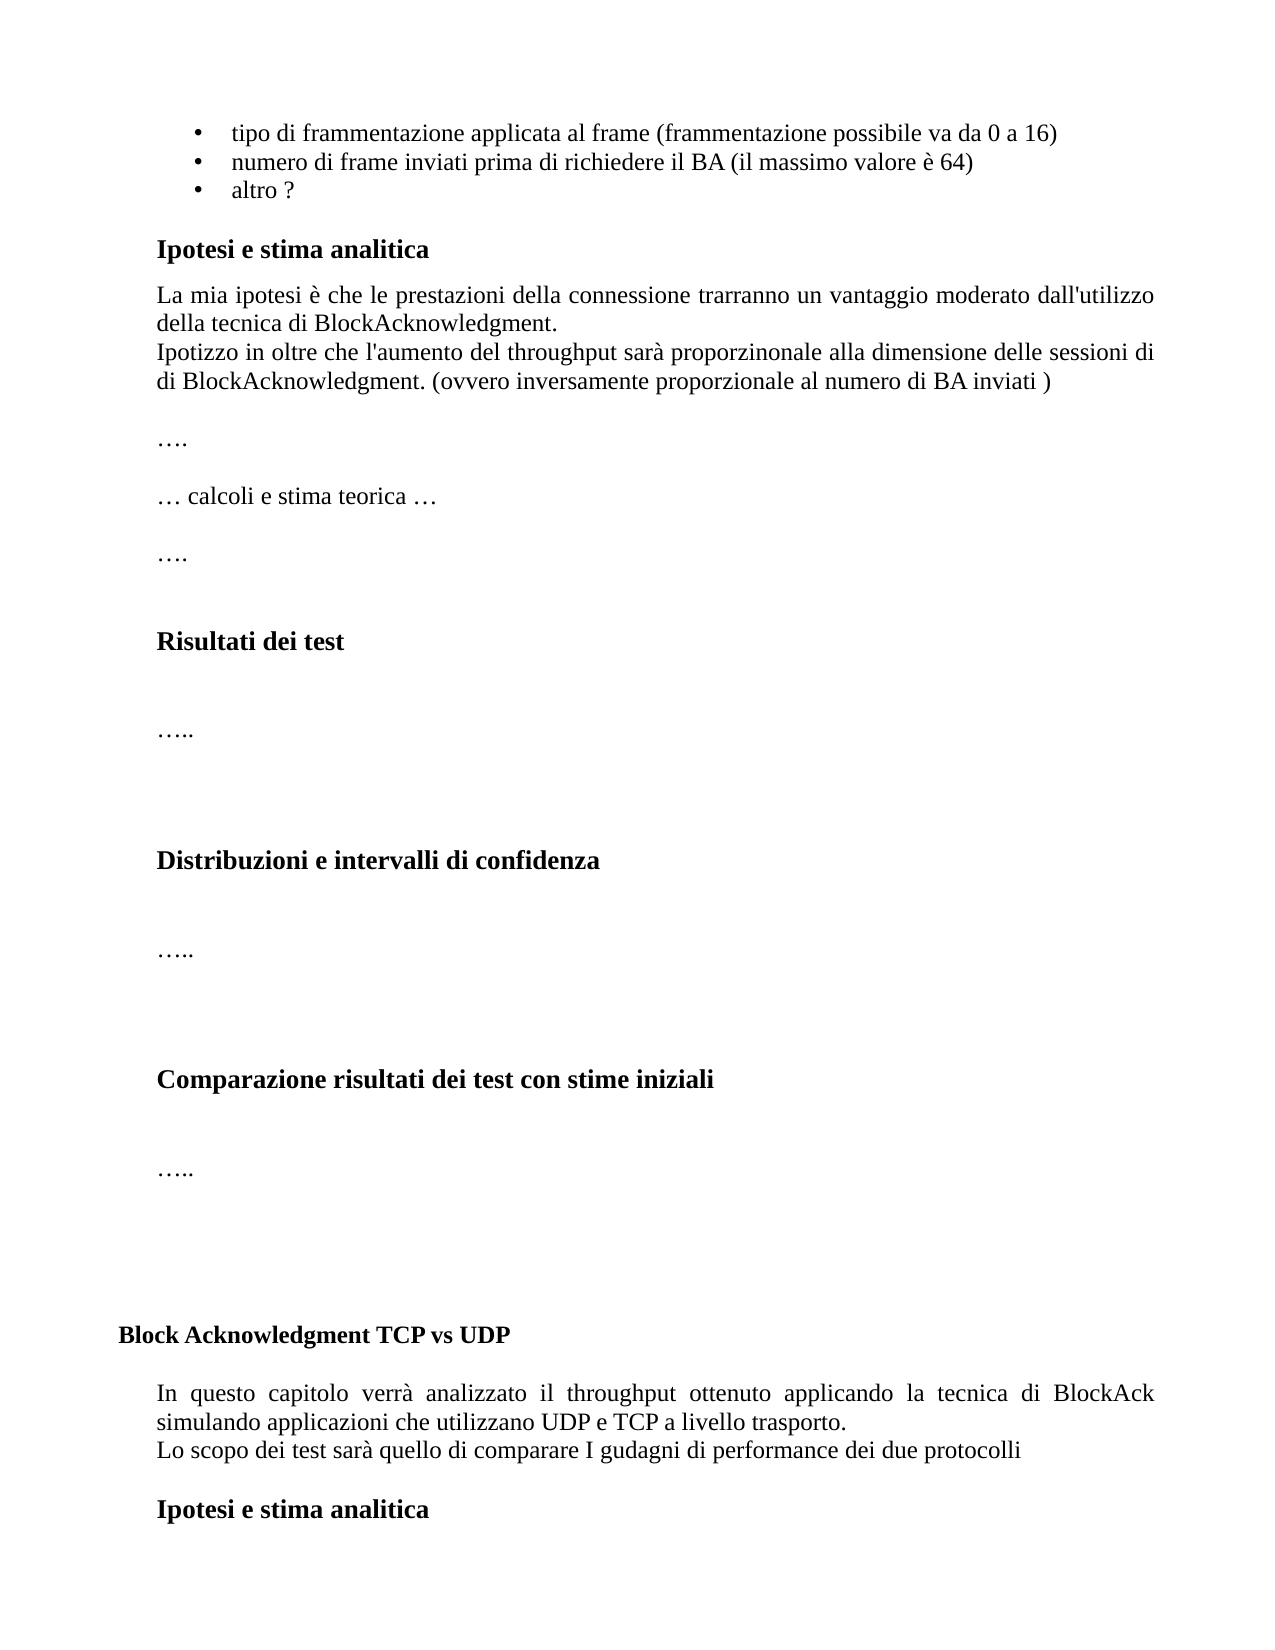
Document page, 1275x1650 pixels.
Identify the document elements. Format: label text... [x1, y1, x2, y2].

text Comparazione risultati dei test con stime iniziali [156, 1063, 1156, 1094]
text ….. [156, 934, 1156, 962]
list numero di frame inviati prima di richiedere il BA (il massimo valore è 64) [194, 147, 1157, 176]
list altro ? [194, 176, 1157, 204]
text ….. [156, 1153, 1156, 1182]
text Ipotesi e stima analitica [156, 233, 1156, 264]
text In questo capitolo verrà analizzato il throughput ottenuto applicando la tecnica di BlockAck simulando applicazioni che utilizzano UDP e TCP a livello trasporto. [156, 1378, 1156, 1436]
text …. [156, 423, 1156, 452]
text Ipotesi e stima analitica [156, 1493, 1156, 1524]
text ….. [156, 714, 1156, 743]
text Ipotizzo in oltre che l'aumento del throughput sarà proporzinonale alla dimensione delle sessioni di di BlockAcknowledgment. (ovvero inversamente proporzionale al numero di BA inviati ) [156, 337, 1156, 395]
text Block Acknowledgment TCP vs UDP [118, 1321, 1157, 1349]
text Lo scopo dei test sarà quello di comparare I gudagni di performance dei due protocolli [156, 1436, 1156, 1464]
list tipo di frammentazione applicata al frame (frammentazione possibile va da 0 a 16) [194, 118, 1157, 147]
text Distribuzioni e intervalli di confidenza [156, 844, 1156, 875]
text Risultati dei test [156, 625, 1156, 656]
text …. [156, 538, 1156, 567]
text La mia ipotesi è che le prestazioni della connessione trarranno un vantaggio moderato dall'utilizzo della tecnica di BlockAcknowledgment. [156, 280, 1156, 337]
text … calcoli e stima teorica … [156, 481, 1156, 510]
